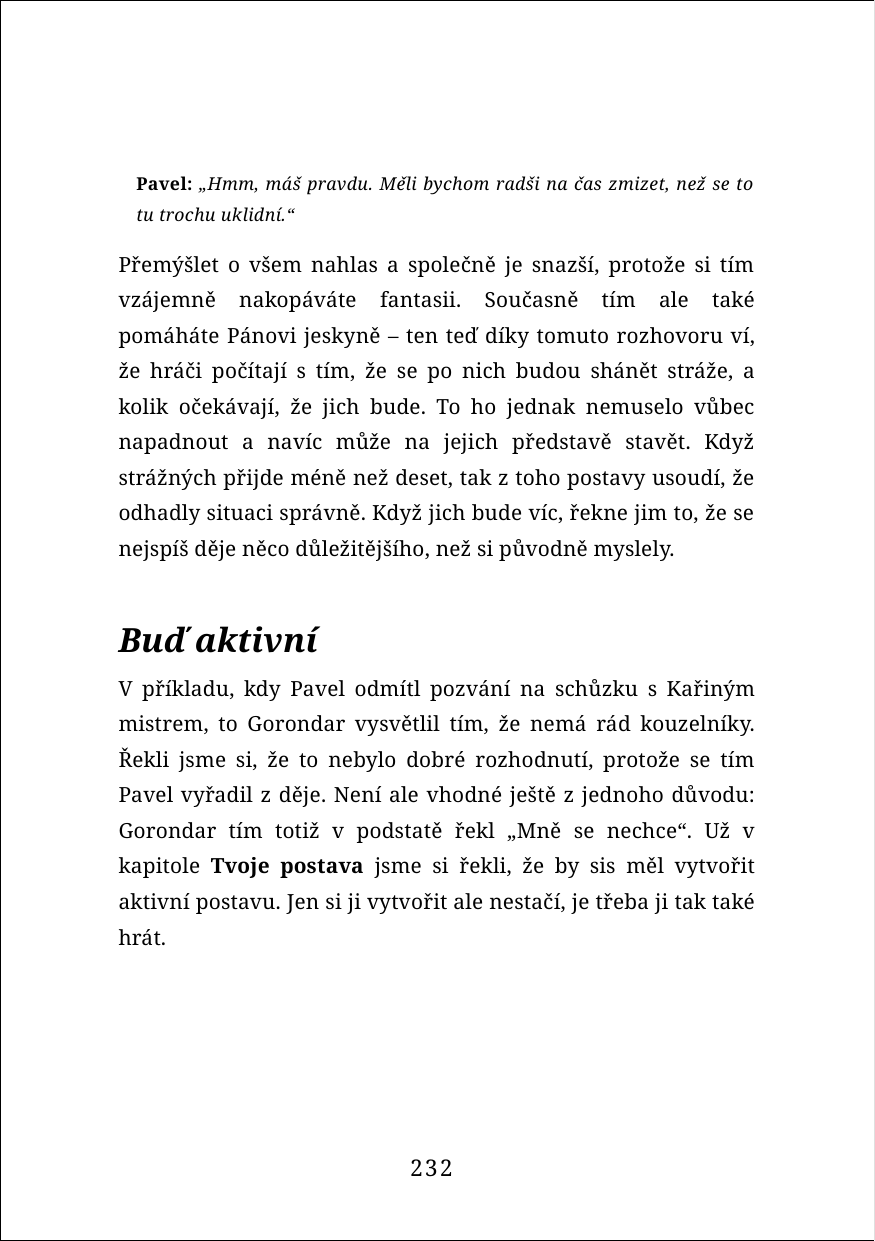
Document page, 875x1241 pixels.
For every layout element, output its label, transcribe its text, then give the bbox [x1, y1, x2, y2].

text Pavel: „Hmm, máš pravdu. Měli bychom radši na čas zmizet, než se to tu trochu uklidní.“ [136, 172, 756, 226]
text V příkladu, kdy Pavel odmítl pozvání na schůzku s Kařiným mistrem, to Gorondar vysvětlil tím, že nemá rád kouzelníky. Řekli jsme si, že to nebylo dobré rozhodnutí, protože se tím Pavel vyřadil z děje. Není ale vhodné ještě z jednoho důvodu: Gorondar tím totiž v podstatě řekl „Mně se nechce“. Už v kapitole Tvoje postava jsme si řekli, že by sis měl vytvořit aktivní postavu. Jen si ji vytvořit ale nestačí, je třeba ji tak také hrát. [118, 674, 756, 951]
subtitle Buď aktivní [118, 617, 756, 662]
text Přemýšlet o všem nahlas a společně je snazší, protože si tím vzájemně nakopáváte fantasii. Současně tím ale také pomáháte Pánovi jeskyně – ten teď díky tomuto rozhovoru ví, že hráči počítají s tím, že se po nich budou shánět stráže, a kolik očekávají, že jich bude. To ho jednak nemuselo vůbec napadnout a navíc může na jejich představě stavět. Když strážných přijde méně než deset, tak z toho postavy usoudí, že odhadly situaci správně. Když jich bude víc, řekne jim to, že se nejspíš děje něco důležitějšího, než si původně myslely. [118, 250, 756, 562]
